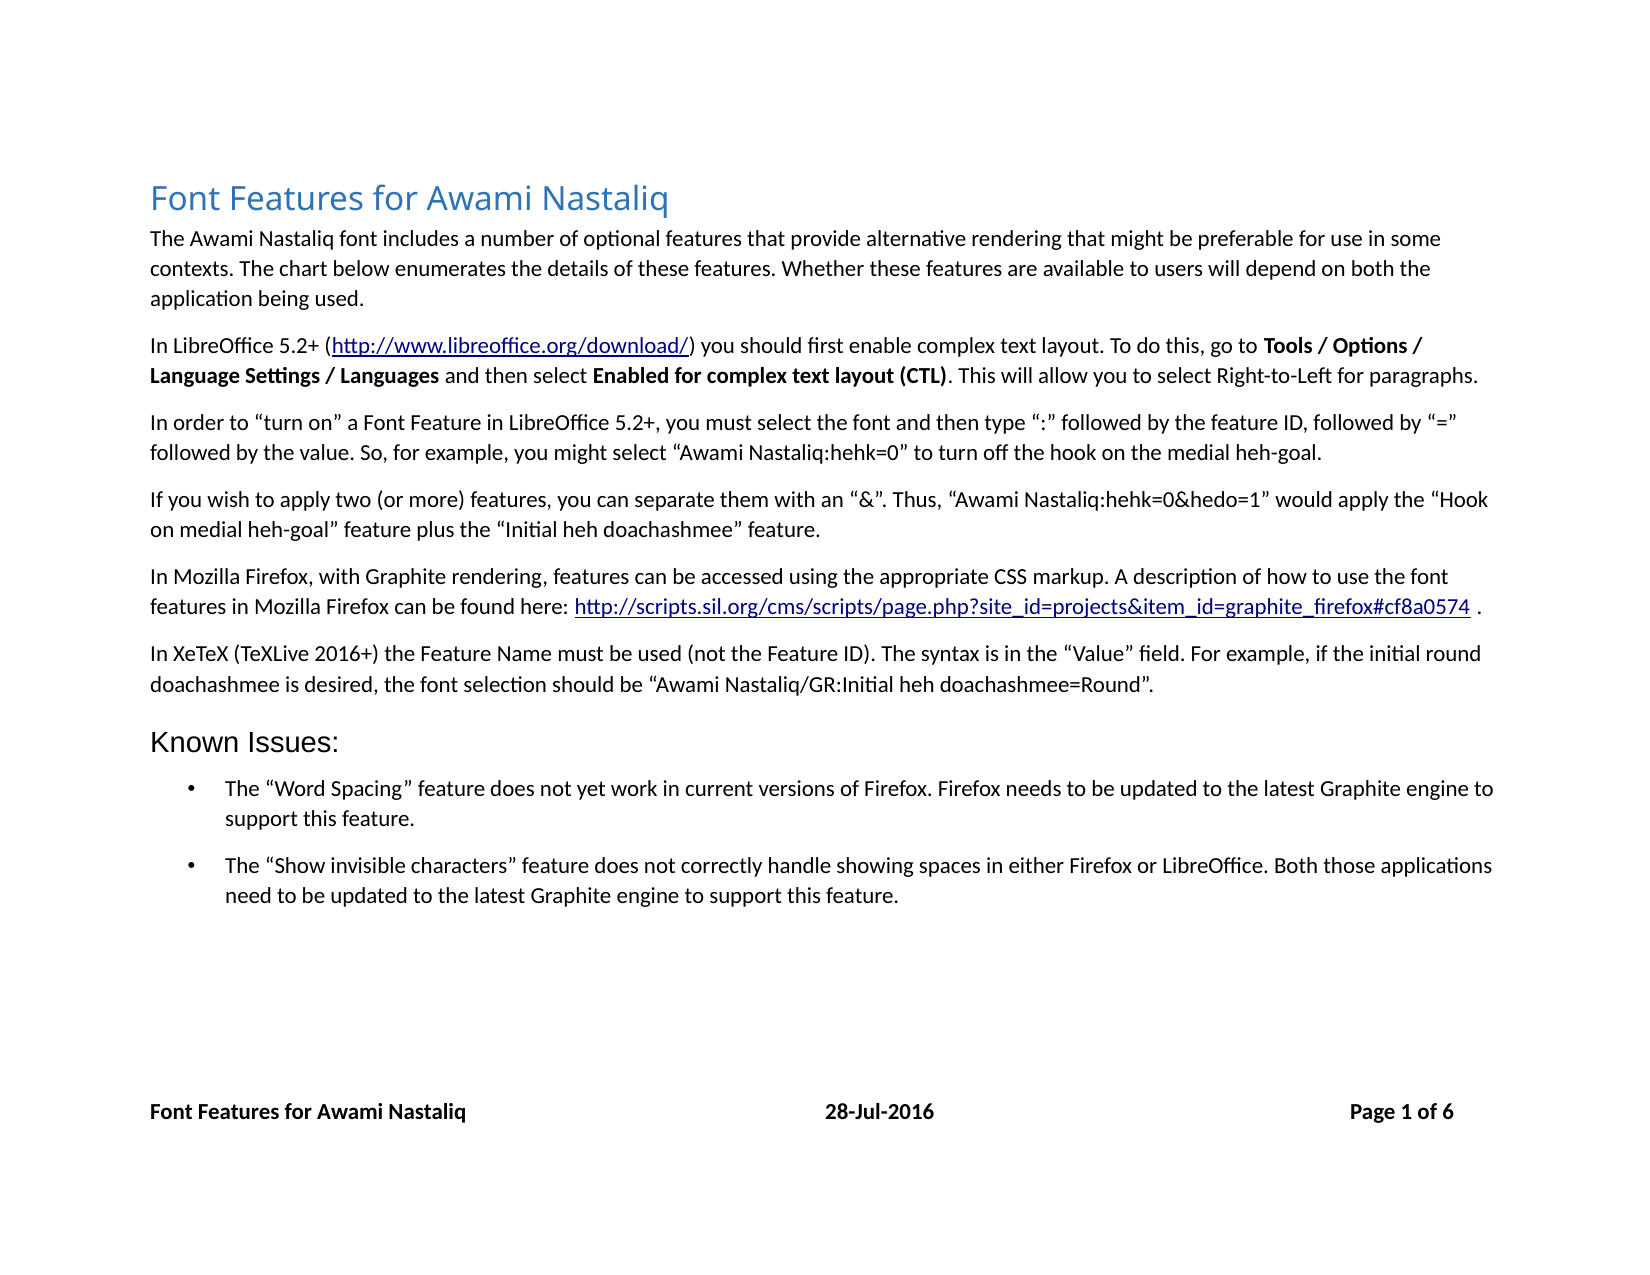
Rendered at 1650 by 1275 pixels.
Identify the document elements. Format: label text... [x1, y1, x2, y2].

list The “Word Spacing” feature does not yet work in current versions of Firefox. Firefox needs to be updated to the latest Graphite engine to support this feature. [187, 774, 1500, 832]
text In order to “turn on” a Font Feature in LibreOffice 5.2+, you must select the font and then type “:” followed by the feature ID, followed by “=” followed by the value. So, for example, you might select “Awami Nastaliq:hehk=0” to turn off the hook on the medial heh-goal. [150, 408, 1500, 467]
text The Awami Nastaliq font includes a number of optional features that provide alternative rendering that might be preferable for use in some contexts. The chart below enumerates the details of these features. Whether these features are available to users will depend on both the application being used. [150, 224, 1500, 312]
text In LibreOffice 5.2+ (http://www.libreoffice.org/download/) you should first enable complex text layout. To do this, go to Tools / Options / Language Settings / Languages and then select Enabled for complex text layout (CTL). This will allow you to select Right-to-Left for paragraphs. [150, 331, 1500, 389]
list The “Show invisible characters” feature does not correctly handle showing spaces in either Firefox or LibreOffice. Both those applications need to be updated to the latest Graphite engine to support this feature. [187, 851, 1500, 909]
text In Mozilla Firefox, with Graphite rendering, features can be accessed using the appropriate CSS markup. A description of how to use the font features in Mozilla Firefox can be found here: http://scripts.sil.org/cms/scripts/page.php?site_id=projects&item_id=graphite_firefox#cf8a0574 . [150, 562, 1500, 621]
text If you wish to apply two (or more) features, you can separate them with an “&”. Thus, “Awami Nastaliq:hehk=0&hedo=1” would apply the “Hook on medial heh-goal” feature plus the “Initial heh doachashmee” feature. [150, 485, 1500, 544]
subtitle Known Issues: [150, 725, 1500, 758]
subtitle Font Features for Awami Nastaliq [150, 175, 1500, 220]
text In XeTeX (TeXLive 2016+) the Feature Name must be used (not the Feature ID). The syntax is in the “Value” field. For example, if the initial round doachashmee is desired, the font selection should be “Awami Nastaliq/GR:Initial heh doachashmee=Round”. [150, 639, 1500, 698]
